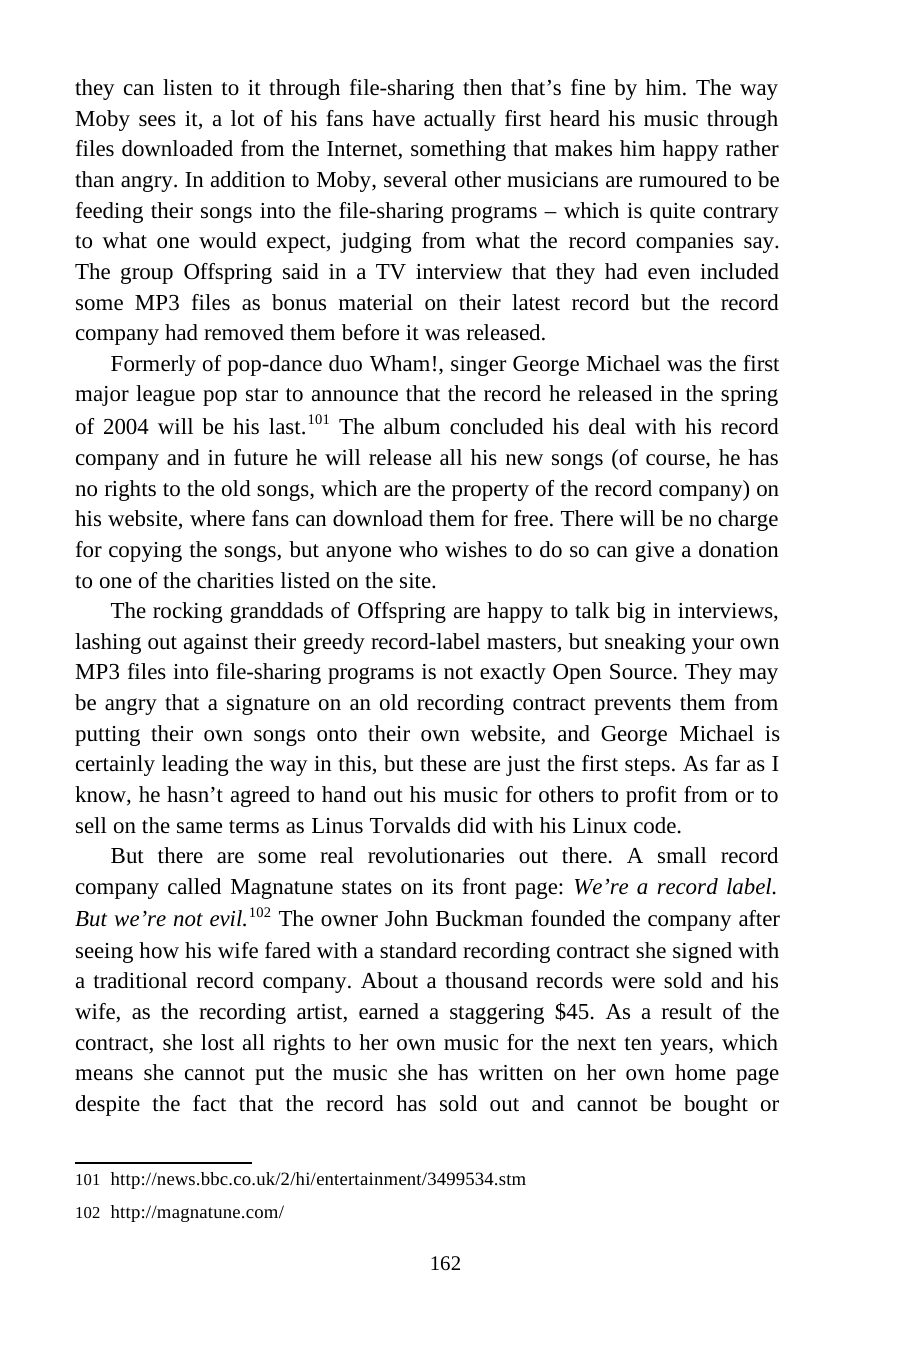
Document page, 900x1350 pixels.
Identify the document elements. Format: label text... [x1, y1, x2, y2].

text http://news.bbc.co.uk/2/hi/entertainment/3499534.stm [75, 1169, 780, 1190]
text they can listen to it through file-sharing then that’s fine by him. The way Moby sees it, a lot of his fans have actually first heard his music through files downloaded from the Internet, something that makes him happy rather than angry. In addition to Moby, several other musicians are rumoured to be feeding their songs into the file-sharing programs – which is quite contrary to what one would expect, judging from what the record companies say. The group Offspring said in a TV interview that they had even included some MP3 files as bonus material on their latest record but the record company had removed them before it was released. [75, 75, 780, 346]
text Formerly of pop-dance duo Wham!, singer George Michael was the first major league pop star to announce that the record he released in the spring of 2004 will be his last. The album concluded his deal with his record company and in future he will release all his new songs (of course, he has no rights to the old songs, which are the property of the record company) on his website, where fans can download them for free. There will be no charge for copying the songs, but anyone who wishes to do so can give a donation to one of the charities listed on the site. [75, 351, 780, 593]
text http://magnatune.com/ [75, 1201, 780, 1222]
text The rocking granddads of Offspring are happy to talk big in interviews, lashing out against their greedy record-label masters, but sneaking your own MP3 files into file-sharing programs is not exactly Open Source. They may be angry that a signature on an old recording contract prevents them from putting their own songs onto their own website, and George Michael is certainly leading the way in this, but these are just the first steps. As far as I know, he hasn’t agreed to hand out his music for others to profit from or to sell on the same terms as Linus Torvalds did with his Linux code. [75, 598, 780, 838]
text But there are some real revolutionaries out there. A small record company called Magnatune states on its front page: We’re a record label. But we’re not evil. The owner John Buckman founded the company after seeing how his wife fared with a standard recording contract she signed with a traditional record company. About a thousand records were sold and his wife, as the recording artist, earned a staggering $45. As a result of the contract, she lost all rights to her own music for the next ten years, which means she cannot put the music she has written on her own home page despite the fact that the record has sold out and cannot be bought or [75, 843, 780, 1116]
